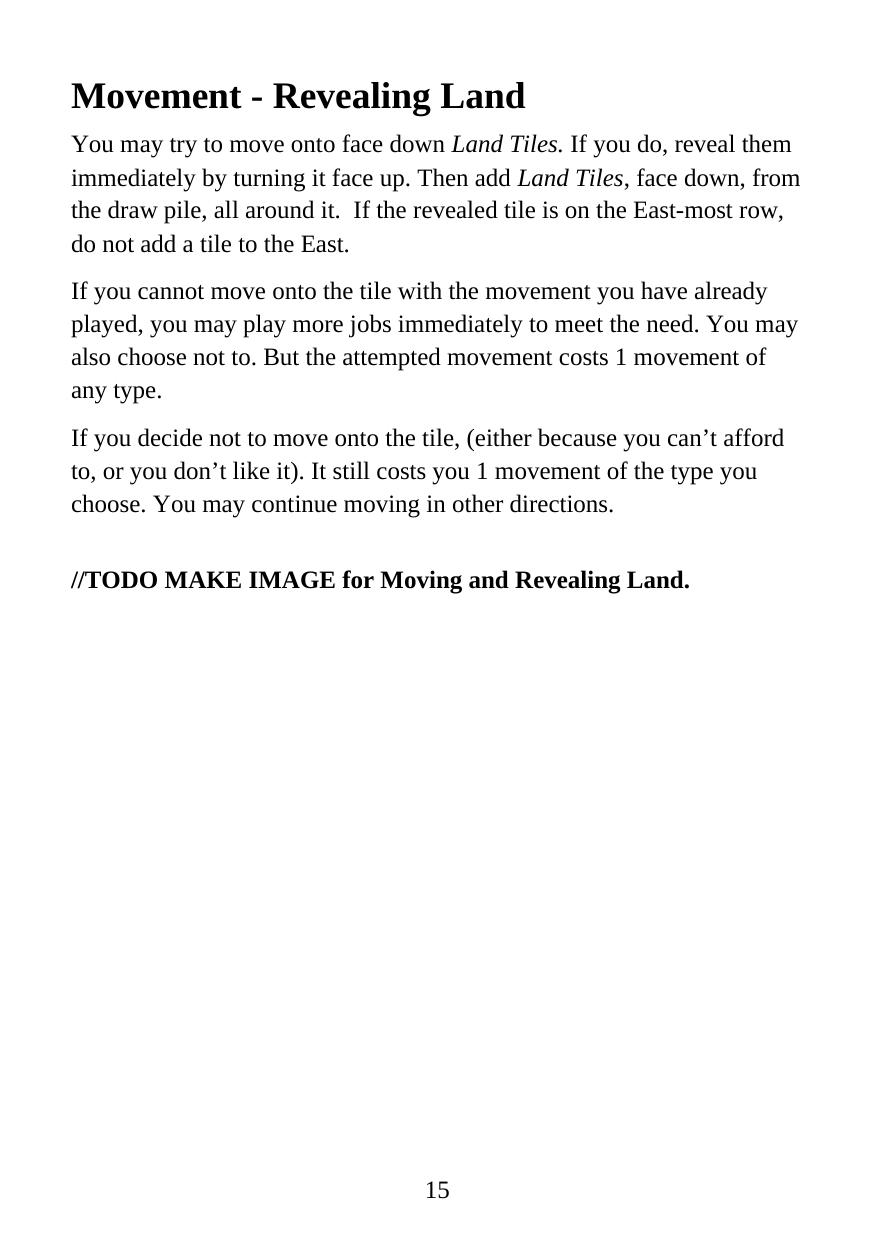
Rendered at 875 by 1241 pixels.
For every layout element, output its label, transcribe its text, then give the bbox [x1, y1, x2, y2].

text //TODO MAKE IMAGE for Moving and Revealing Land. [71, 565, 803, 627]
text If you cannot move onto the tile with the movement you have already played, you may play more jobs immediately to meet the need. You may also choose not to. But the attempted movement costs 1 movement of any type. [71, 276, 803, 404]
text You may try to move onto face down Land Tiles. If you do, reveal them immediately by turning it face up. Then add Land Tiles, face down, from the draw pile, all around it. If the revealed tile is on the East-most row, do not add a tile to the East. [71, 129, 803, 257]
subtitle Movement - Revealing Land [71, 74, 803, 117]
text If you decide not to move onto the tile, (either because you can’t afford to, or you don’t like it). It still costs you 1 movement of the type you choose. You may continue moving in other directions. [71, 423, 803, 518]
